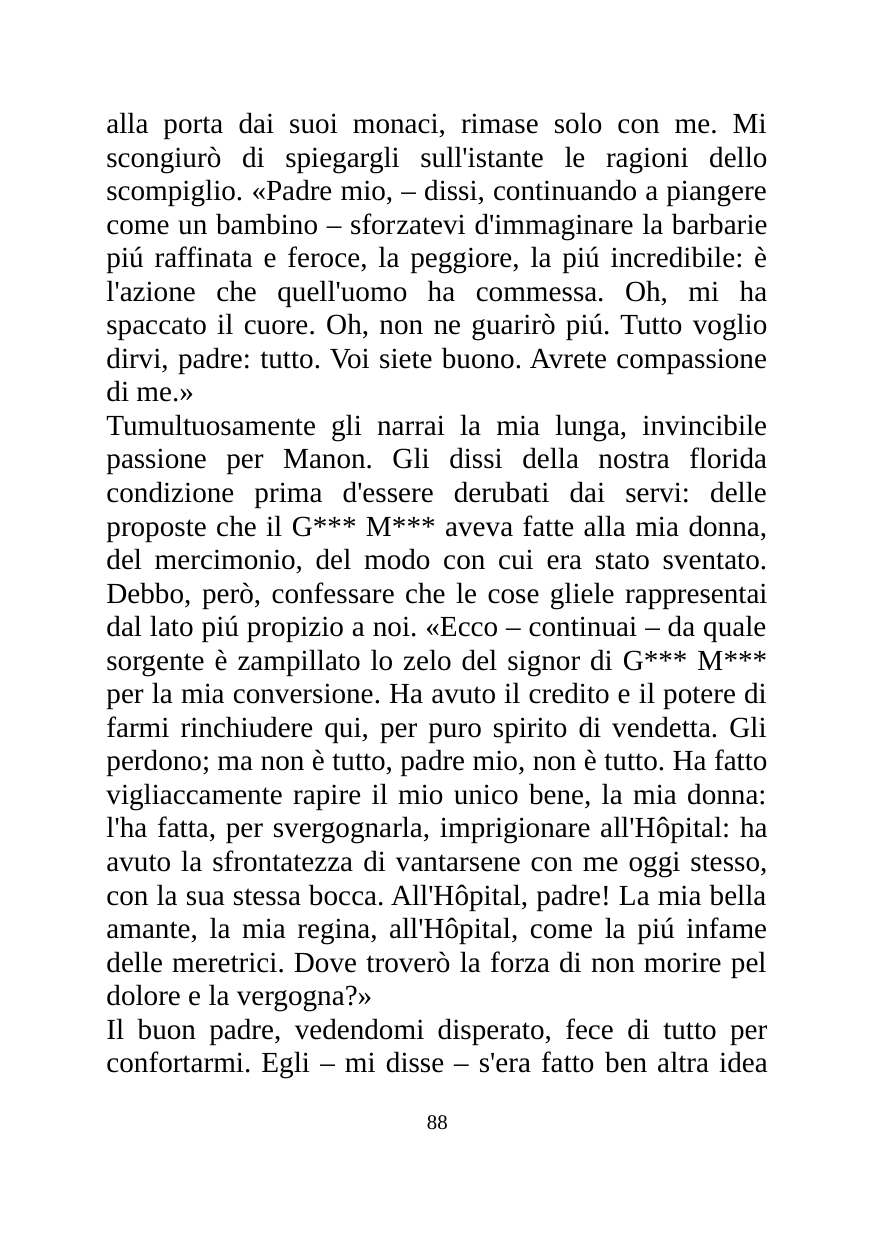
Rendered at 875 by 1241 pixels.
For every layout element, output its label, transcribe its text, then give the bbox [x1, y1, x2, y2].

text Il buon padre, vedendomi disperato, fece di tutto per confortarmi. Egli ‒ mi disse ‒ s'era fatto ben altra idea [106, 1012, 768, 1079]
text alla porta dai suoi monaci, rimase solo con me. Mi scongiurò di spiegargli sull'istante le ragioni dello scompiglio. «Padre mio, ‒ dissi, continuando a piangere come un bambino ‒ sforzatevi d'immaginare la barbarie piú raffinata e feroce, la peggiore, la piú incredibile: è l'azione che quell'uomo ha commessa. Oh, mi ha spaccato il cuore. Oh, non ne guarirò piú. Tutto voglio dirvi, padre: tutto. Voi siete buono. Avrete compassione di me.» [106, 106, 768, 408]
text Tumultuosamente gli narrai la mia lunga, invincibile passione per Manon. Gli dissi della nostra florida condizione prima d'essere derubati dai servi: delle proposte che il G*** M*** aveva fatte alla mia donna, del mercimonio, del modo con cui era stato sventato. Debbo, però, confessare che le cose gliele rappresentai dal lato piú propizio a noi. «Ecco ‒ continuai ‒ da quale sorgente è zampillato lo zelo del signor di G*** M*** per la mia conversione. Ha avuto il credito e il potere di farmi rinchiudere qui, per puro spirito di vendetta. Gli perdono; ma non è tutto, padre mio, non è tutto. Ha fatto vigliaccamente rapire il mio unico bene, la mia donna: l'ha fatta, per svergognarla, imprigionare all'Hôpital: ha avuto la sfrontatezza di vantarsene con me oggi stesso, con la sua stessa bocca. All'Hôpital, padre! La mia bella amante, la mia regina, all'Hôpital, come la piú infame delle meretrici. Dove troverò la forza di non morire pel dolore e la vergogna?» [106, 408, 768, 1012]
